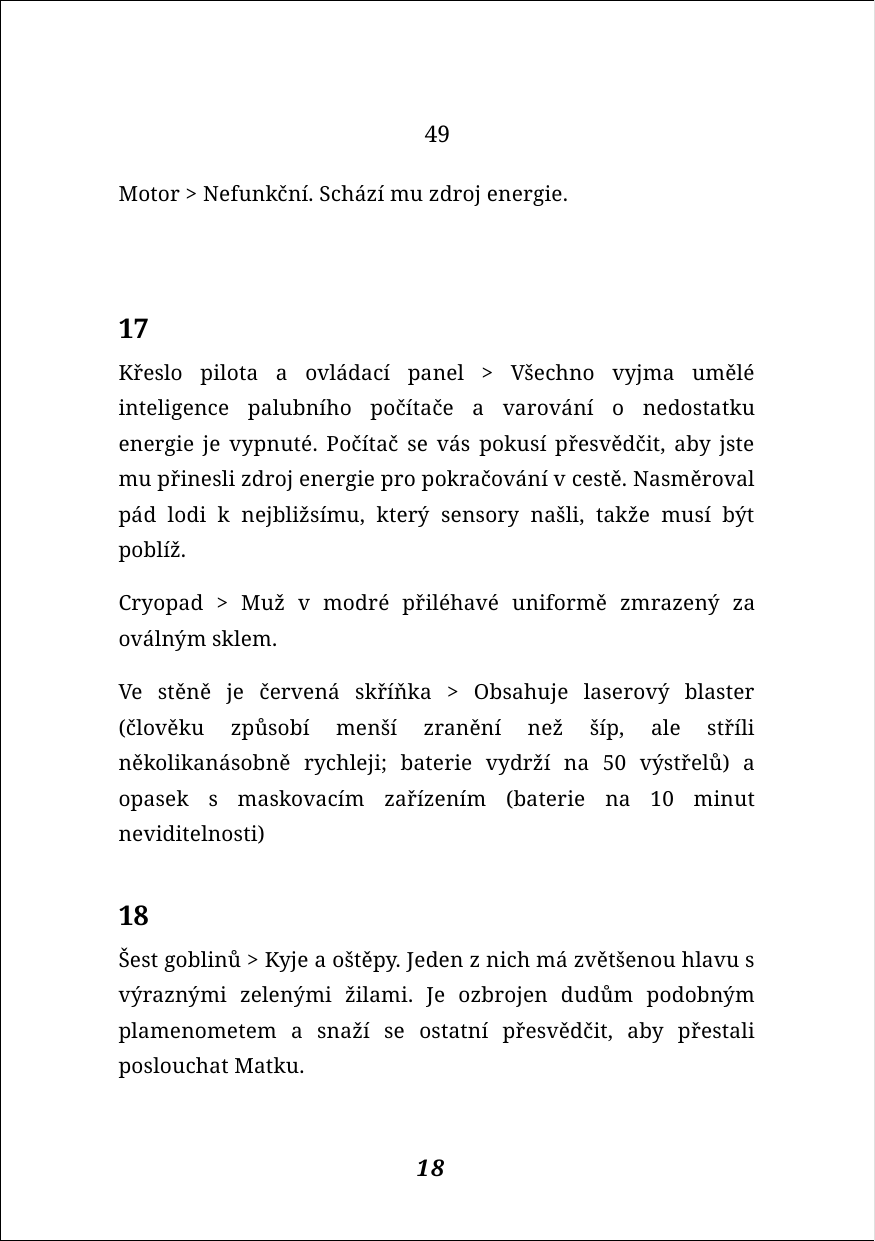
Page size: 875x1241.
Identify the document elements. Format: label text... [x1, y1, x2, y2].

text Ve stěně je červená skříňka > Obsahuje laserový blaster (člověku způsobí menší zranění než šíp, ale stříli několikanásobně rychleji; baterie vydrží na 50 výstřelů) a opasek s maskovacím zařízením (baterie na 10 minut neviditelnosti) [118, 677, 756, 848]
text Křeslo pilota a ovládací panel > Všechno vyjma umělé inteligence palubního počítače a varování o nedostatku energie je vypnuté. Počítač se vás pokusí přesvědčit, aby jste mu přinesli zdroj energie pro pokračování v cestě. Nasměroval pád lodi k nejbližsímu, který sensory našli, takže musí být poblíž. [118, 358, 756, 564]
text Motor > Nefunkční. Schází mu zdroj energie. [118, 179, 756, 207]
text Šest goblinů > Kyje a oštěpy. Jeden z nich má zvětšenou hlavu s výraznými zelenými žilami. Je ozbrojen dudům podobným plamenometem a snaží se ostatní přesvědčit, aby přestali poslouchat Matku. [118, 945, 756, 1080]
subtitle 18 [118, 896, 756, 933]
subtitle 17 [118, 309, 756, 346]
text Cryopad > Muž v modré přiléhavé uniformě zmrazený za oválným sklem. [118, 588, 756, 652]
